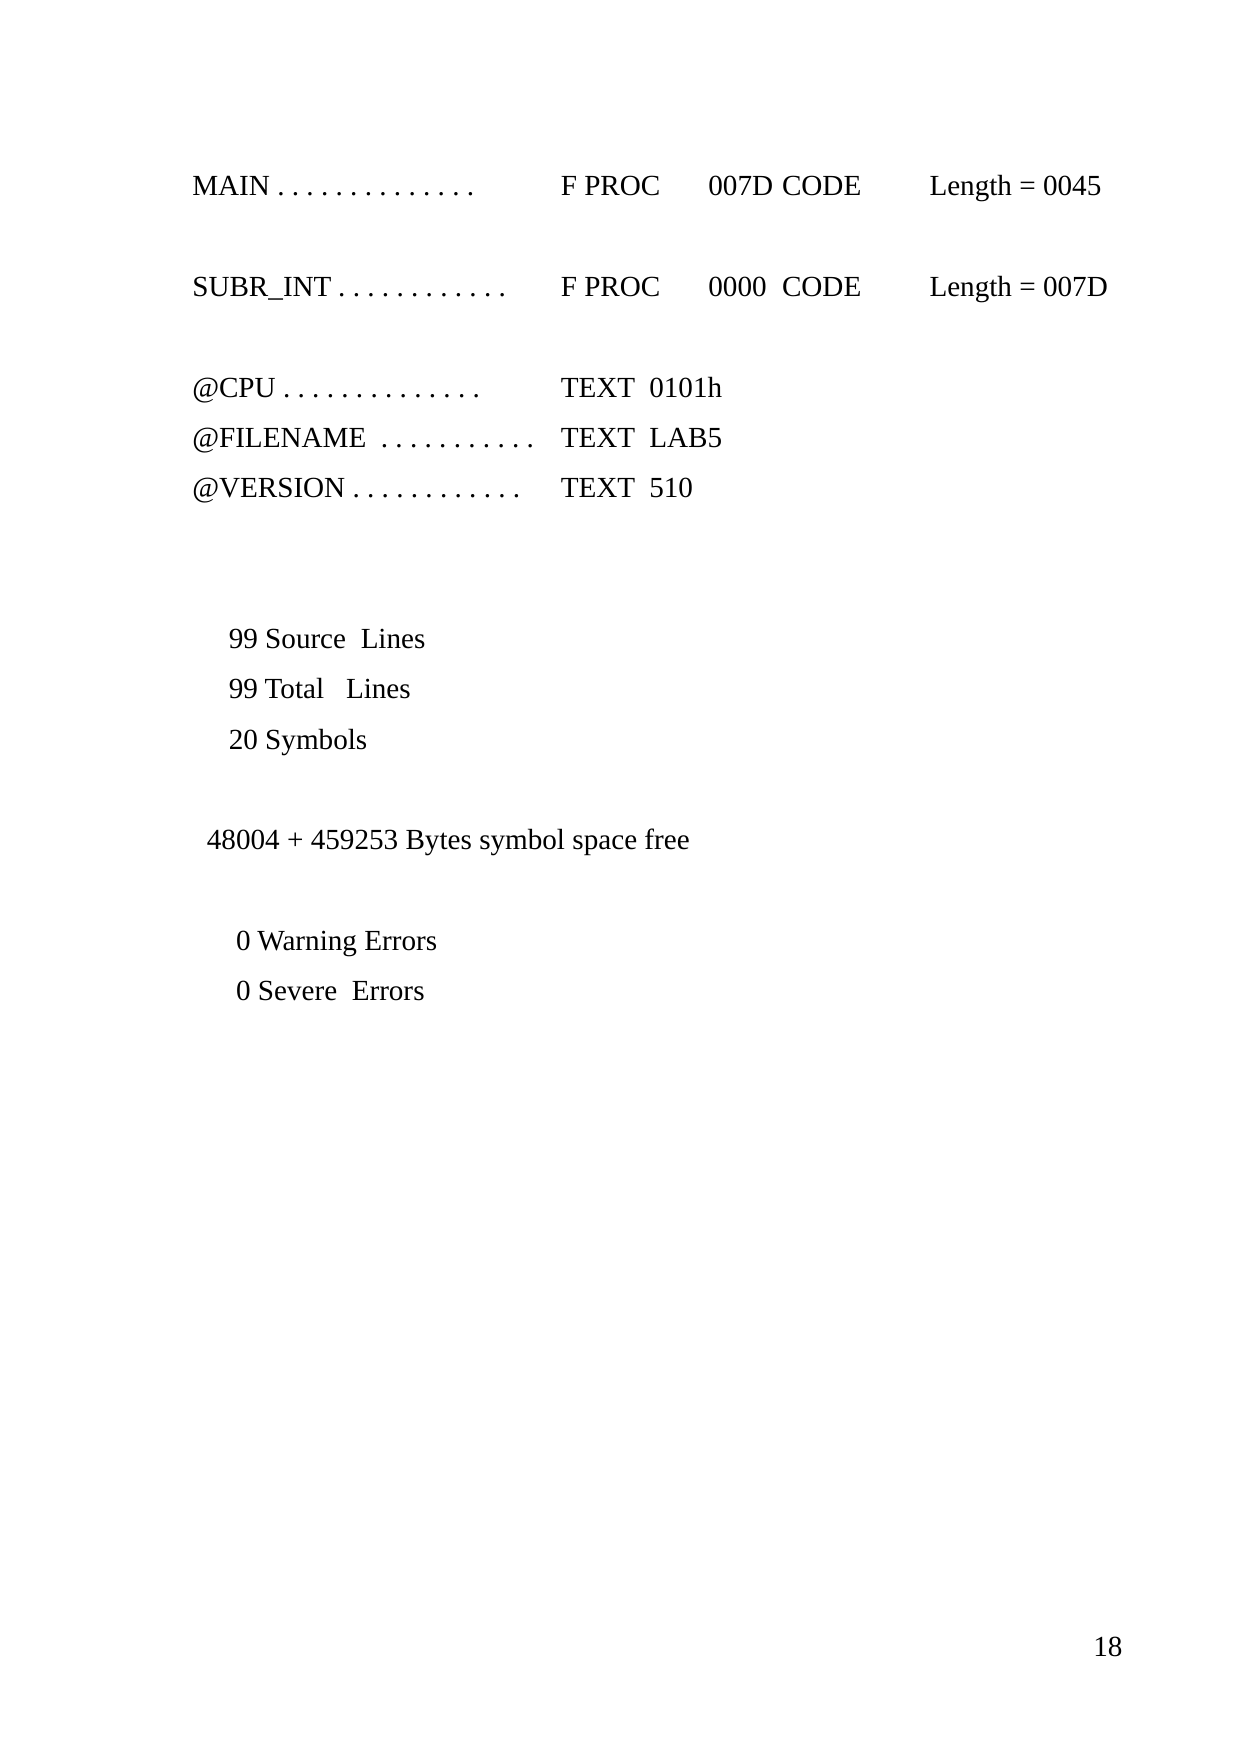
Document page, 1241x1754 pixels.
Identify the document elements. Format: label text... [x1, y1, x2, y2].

text 20 Symbols [118, 722, 1122, 755]
text 0 Warning Errors [118, 923, 1122, 957]
text 99 Total Lines [118, 672, 1122, 705]
text MAIN . . . . . . . . . . . . . . F PROC 007D CODE Length = 0045 [118, 168, 1122, 202]
text @FILENAME . . . . . . . . . . . TEXT LAB5 [118, 420, 1122, 453]
text @CPU . . . . . . . . . . . . . . TEXT 0101h [118, 370, 1122, 403]
text @VERSION . . . . . . . . . . . . TEXT 510 [118, 470, 1122, 504]
text 0 Severe Errors [118, 973, 1122, 1007]
text 48004 + 459253 Bytes symbol space free [118, 822, 1122, 856]
text 99 Source Lines [118, 621, 1122, 655]
text SUBR_INT . . . . . . . . . . . . F PROC 0000 CODE Length = 007D [118, 269, 1122, 303]
